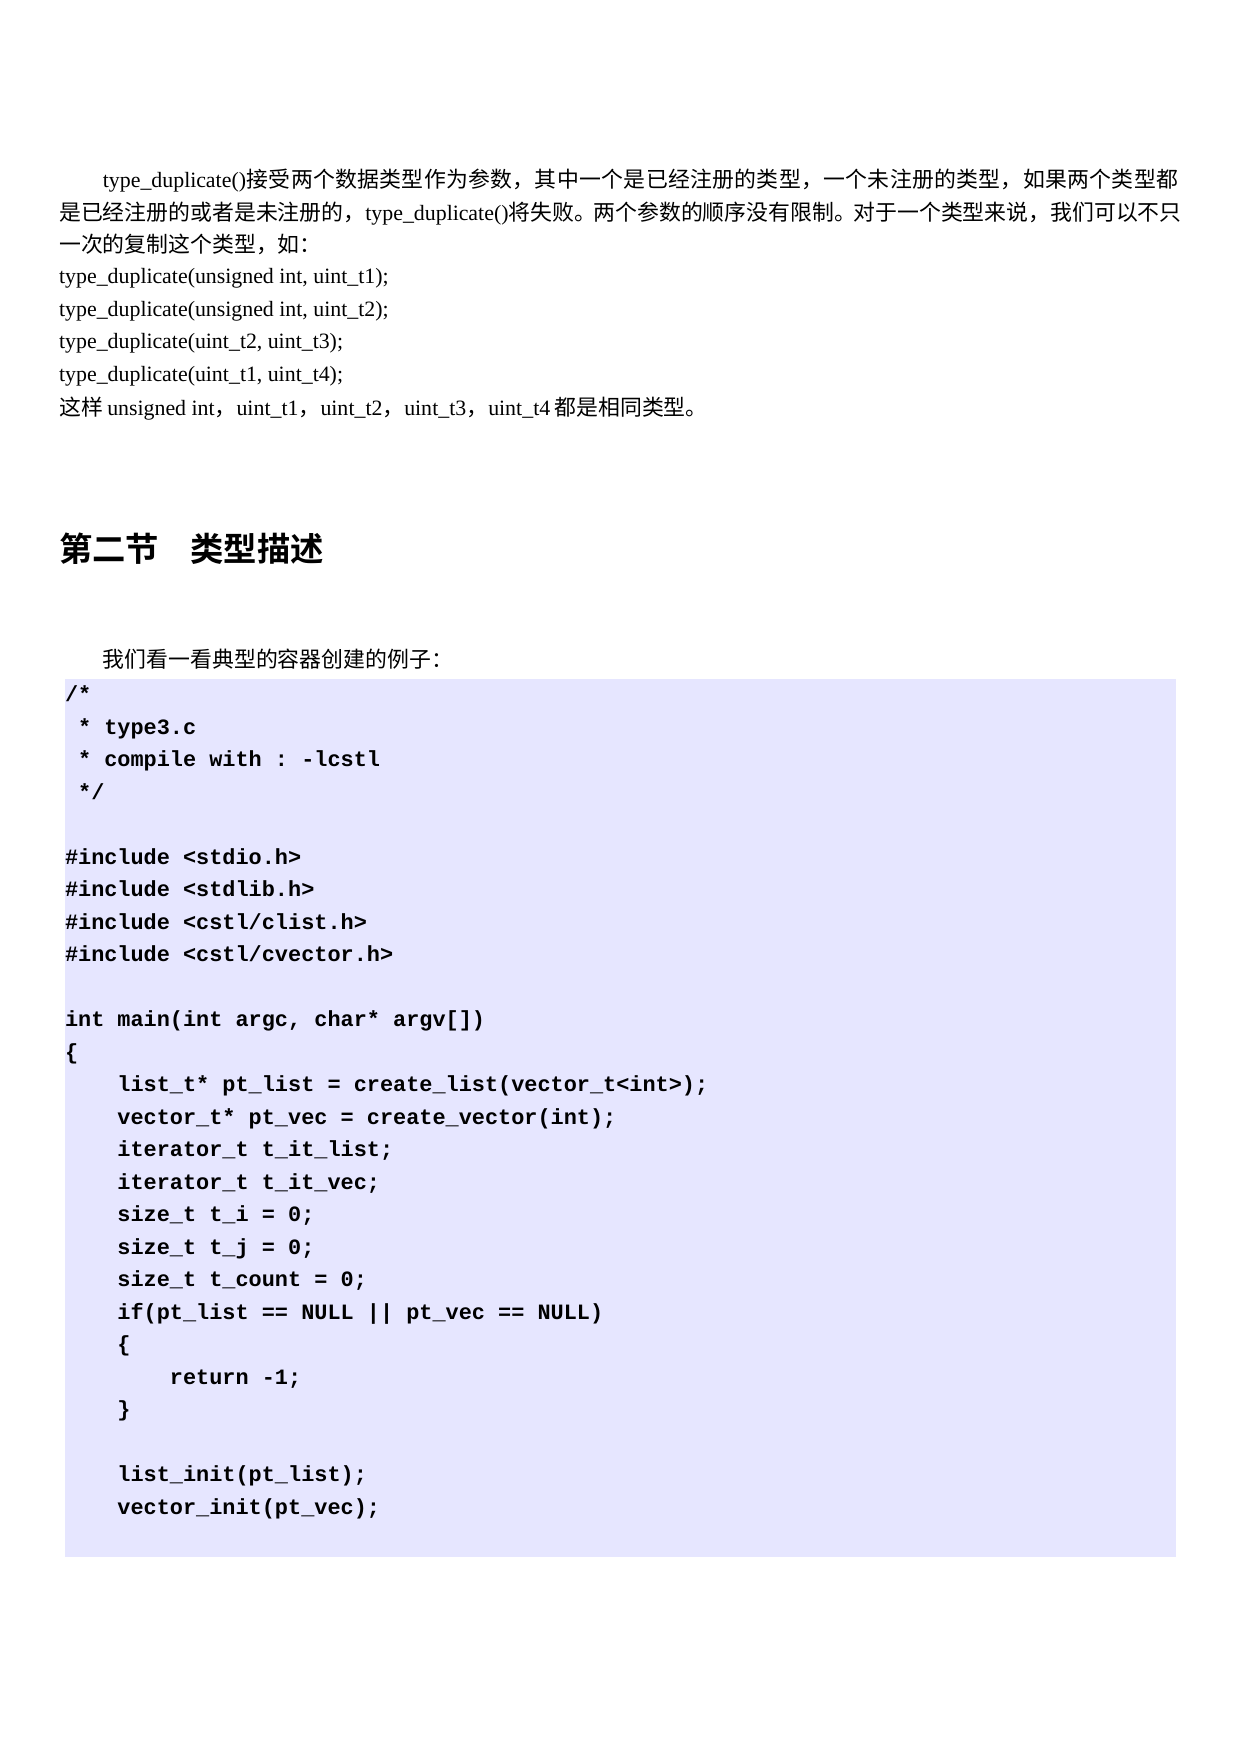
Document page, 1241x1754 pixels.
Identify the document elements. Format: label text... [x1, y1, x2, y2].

text type_duplicate(unsigned int, uint_t1); [59, 259, 1181, 292]
table_header /* * type3.c * compile with : -lcstl */ #include <stdio.h> #include <stdlib.h> #include <cstl/clist.h> #include <cstl/cvector.h> int main(int argc, char* argv[]) { list_t* pt_list = create_list(vector_t<int>); vector_t* pt_vec = create_vector(int); iterator_t t_it_list; iterator_t t_it_vec; size_t t_i = 0; size_t t_j = 0; size_t t_count = 0; if(pt_list == NULL || pt_vec == NULL) { return -1; } list_init(pt_list); vector_init(pt_vec); [60, 675, 1181, 1563]
text 这样unsigned int，uint_t1，uint_t2，uint_t3，uint_t4都是相同类型。 [59, 389, 1181, 422]
text type_duplicate(uint_t2, uint_t3); [59, 324, 1181, 357]
text 我们看一看典型的容器创建的例子： [59, 641, 1181, 674]
text type_duplicate(unsigned int, uint_t2); [59, 292, 1181, 324]
text type_duplicate()接受两个数据类型作为参数，其中一个是已经注册的类型，一个未注册的类型，如果两个类型都是已经注册的或者是未注册的，type_duplicate()将失败。两个参数的顺序没有限制。对于一个类型来说，我们可以不只一次的复制这个类型，如： [59, 162, 1181, 259]
subtitle 类型描述 [59, 514, 1181, 579]
text type_duplicate(uint_t1, uint_t4); [59, 357, 1181, 389]
